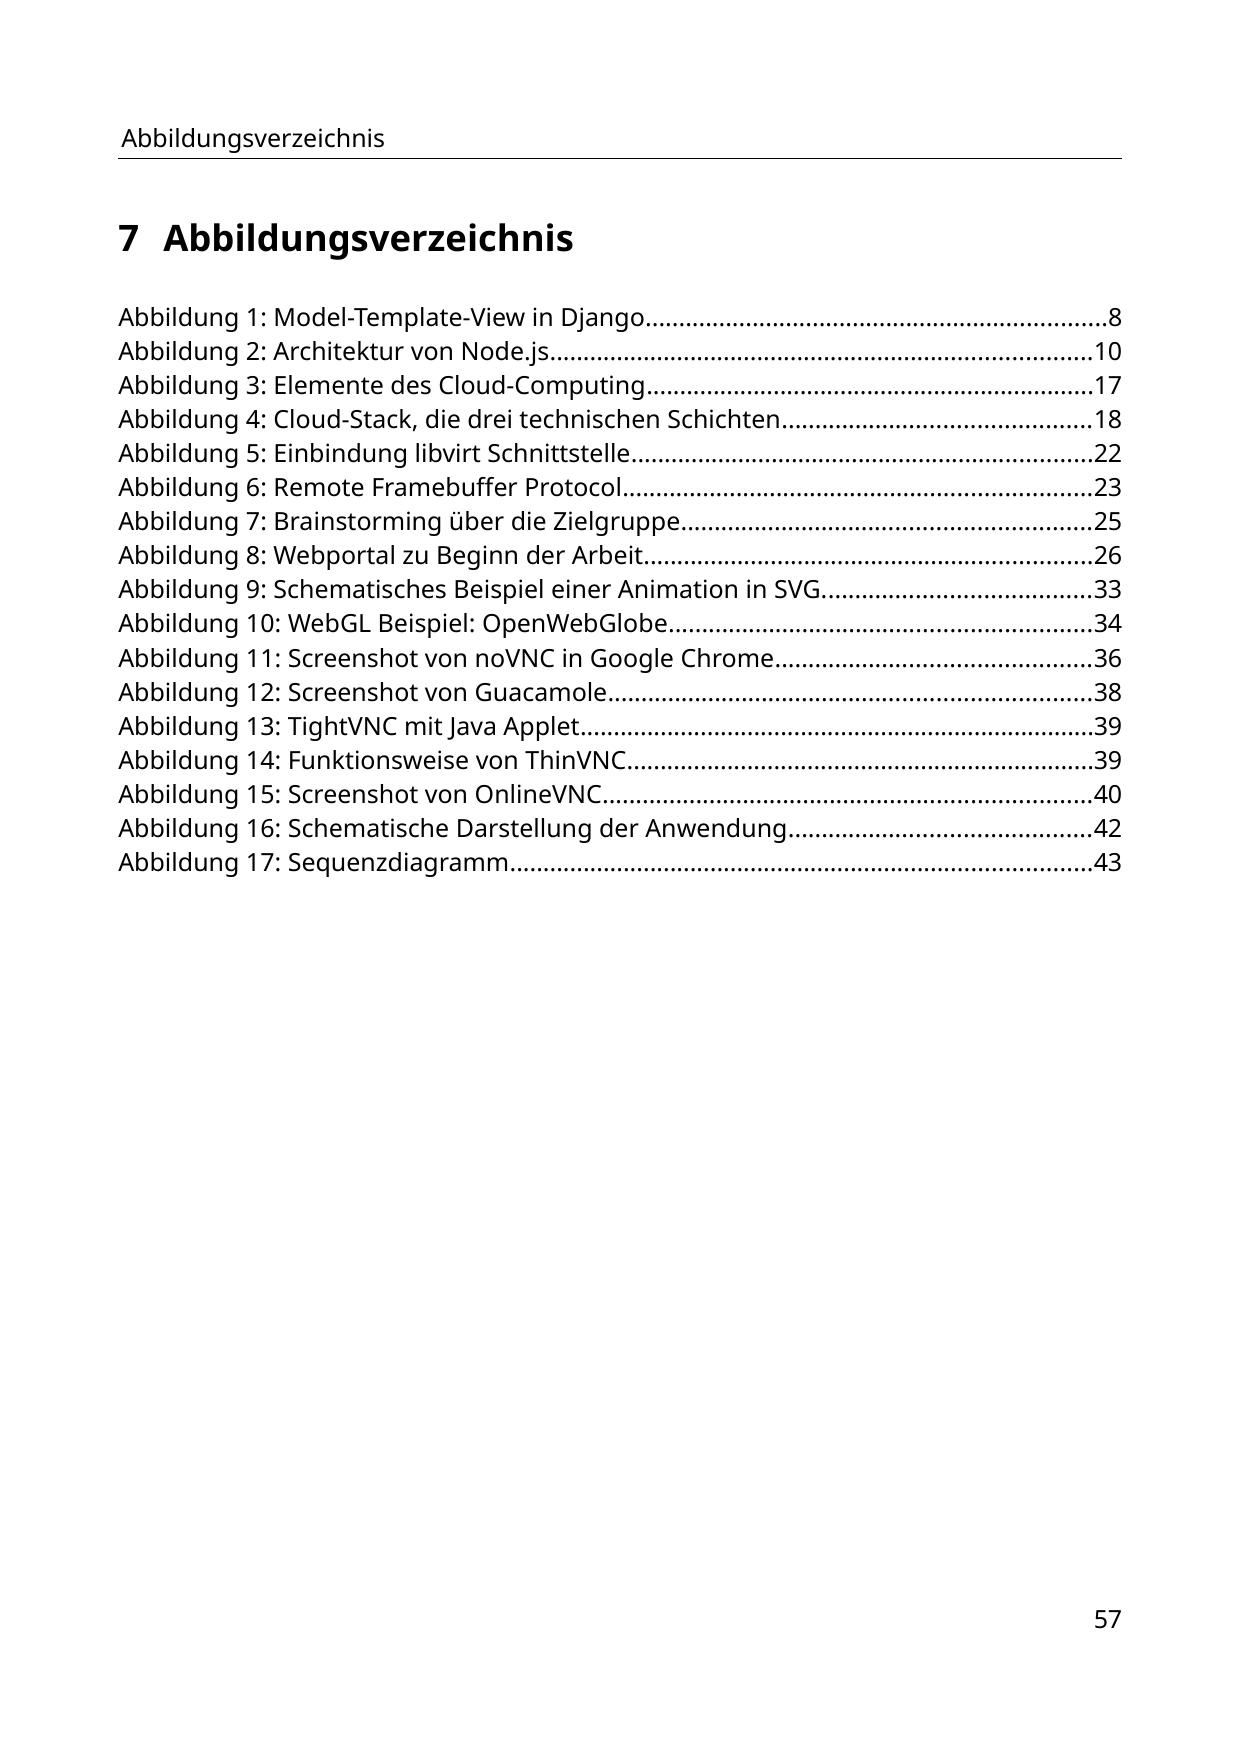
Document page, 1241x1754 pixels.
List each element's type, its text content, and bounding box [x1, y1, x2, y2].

subtitle Abbildungsverzeichnis [118, 213, 1122, 262]
text Abbildung 11: Screenshot von noVNC in Google Chrome 36 [118, 640, 1122, 674]
text Abbildung 7: Brainstorming über die Zielgruppe 25 [118, 504, 1122, 538]
text Abbildung 13: TightVNC mit Java Applet 39 [118, 708, 1122, 742]
text Abbildung 17: Sequenzdiagramm 43 [118, 844, 1122, 879]
text Abbildung 15: Screenshot von OnlineVNC 40 [118, 776, 1122, 811]
text Abbildung 14: Funktionsweise von ThinVNC 39 [118, 742, 1122, 776]
text Abbildung 9: Schematisches Beispiel einer Animation in SVG. 33 [118, 572, 1122, 606]
text Abbildung 16: Schematische Darstellung der Anwendung 42 [118, 811, 1122, 844]
text Abbildung 5: Einbindung libvirt Schnittstelle 22 [118, 436, 1122, 470]
text Abbildung 10: WebGL Beispiel: OpenWebGlobe 34 [118, 606, 1122, 640]
text Abbildung 1: Model-Template-View in Django 8 [118, 299, 1122, 334]
text Abbildung 2: Architektur von Node.js 10 [118, 334, 1122, 368]
text Abbildung 12: Screenshot von Guacamole 38 [118, 674, 1122, 708]
text Abbildung 4: Cloud-Stack, die drei technischen Schichten 18 [118, 402, 1122, 436]
text Abbildung 6: Remote Framebuffer Protocol 23 [118, 470, 1122, 504]
text Abbildung 3: Elemente des Cloud-Computing 17 [118, 368, 1122, 402]
text Abbildung 8: Webportal zu Beginn der Arbeit 26 [118, 538, 1122, 572]
